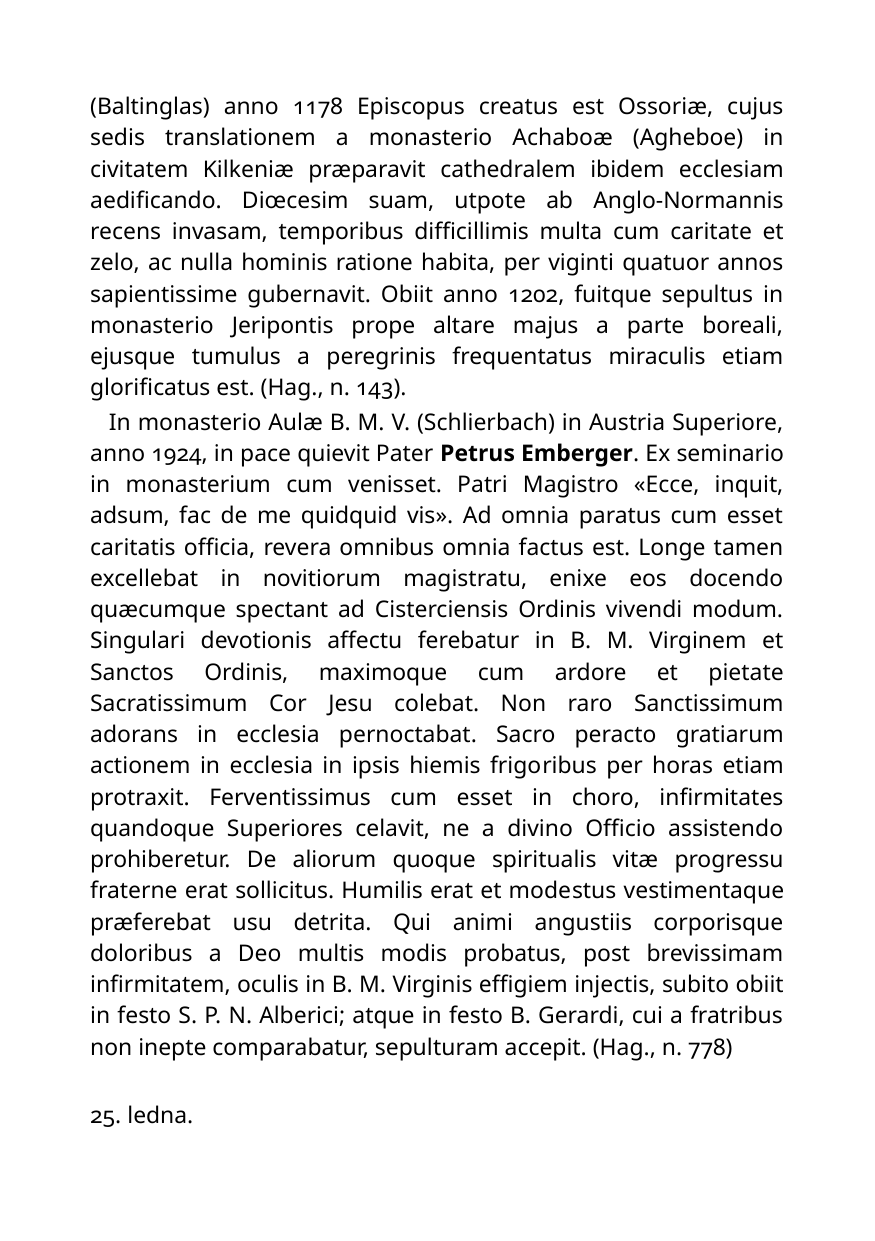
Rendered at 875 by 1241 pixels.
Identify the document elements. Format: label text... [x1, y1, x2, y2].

text In monasterio Aulæ B. M. V. (Schlierbach) in Austria Superiore, anno 1924, in pace quievit Pater Petrus Emberger. Ex seminario in monasterium cum venisset. Patri Magistro «Ecce, inquit, adsum, fac de me quidquid vis». Ad omnia paratus cum esset caritatis officia, revera omnibus omnia factus est. Longe tamen excellebat in novitiorum magistratu, enixe eos docendo quæcumque spectant ad Cisterciensis Ordinis vivendi modum. Singulari devotionis affectu ferebatur in B. M. Virginem et Sanctos Ordinis, maximoque cum ardore et pietate Sacratissimum Cor Jesu colebat. Non raro Sanctissimum adorans in ecclesia pernoctabat. Sacro peracto gratiarum actionem in ecclesia in ipsis hiemis frigo­ribus per horas etiam protraxit. Ferventissimus cum esset in choro, infirmitates quandoque Superiores celavit, ne a divino Officio assistendo prohiberetur. De aliorum quoque spiritualis vitæ progressu fraterne erat sollicitus. Humilis erat et mode­stus vestimentaque præferebat usu detrita. Qui animi angustiis corporisque doloribus a Deo multis modis probatus, post brevissimam infirmitatem, oculis in B. M. Virginis effigiem injectis, subito obiit in festo S. P. N. Alberici; atque in festo B. Gerardi, cui a fratribus non inepte comparabatur, sepul­turam accepit. (Hag., n. 778) [90, 406, 784, 1062]
text 25. ledna. [90, 1099, 784, 1130]
text (Baltinglas) anno 1178 Episcopus creatus est Ossoriæ, cujus sedis translationem a monasterio Achaboæ (Agheboe) in civitatem Kilkeniæ præparavit cathedralem ibidem ecclesiam aedificando. Diœcesim suam, utpote ab Anglo-Normannis recens invasam, temporibus difficillimis multa cum caritate et zelo, ac nulla hominis ratione habita, per viginti quatuor annos sapientissime gubernavit. Obiit anno 1202, fuitque sepultus in monasterio Jeripontis prope altare majus a parte boreali, ejusque tumulus a peregrinis frequentatus miraculis etiam glorificatus est. (Hag., n. 143). [90, 90, 784, 402]
